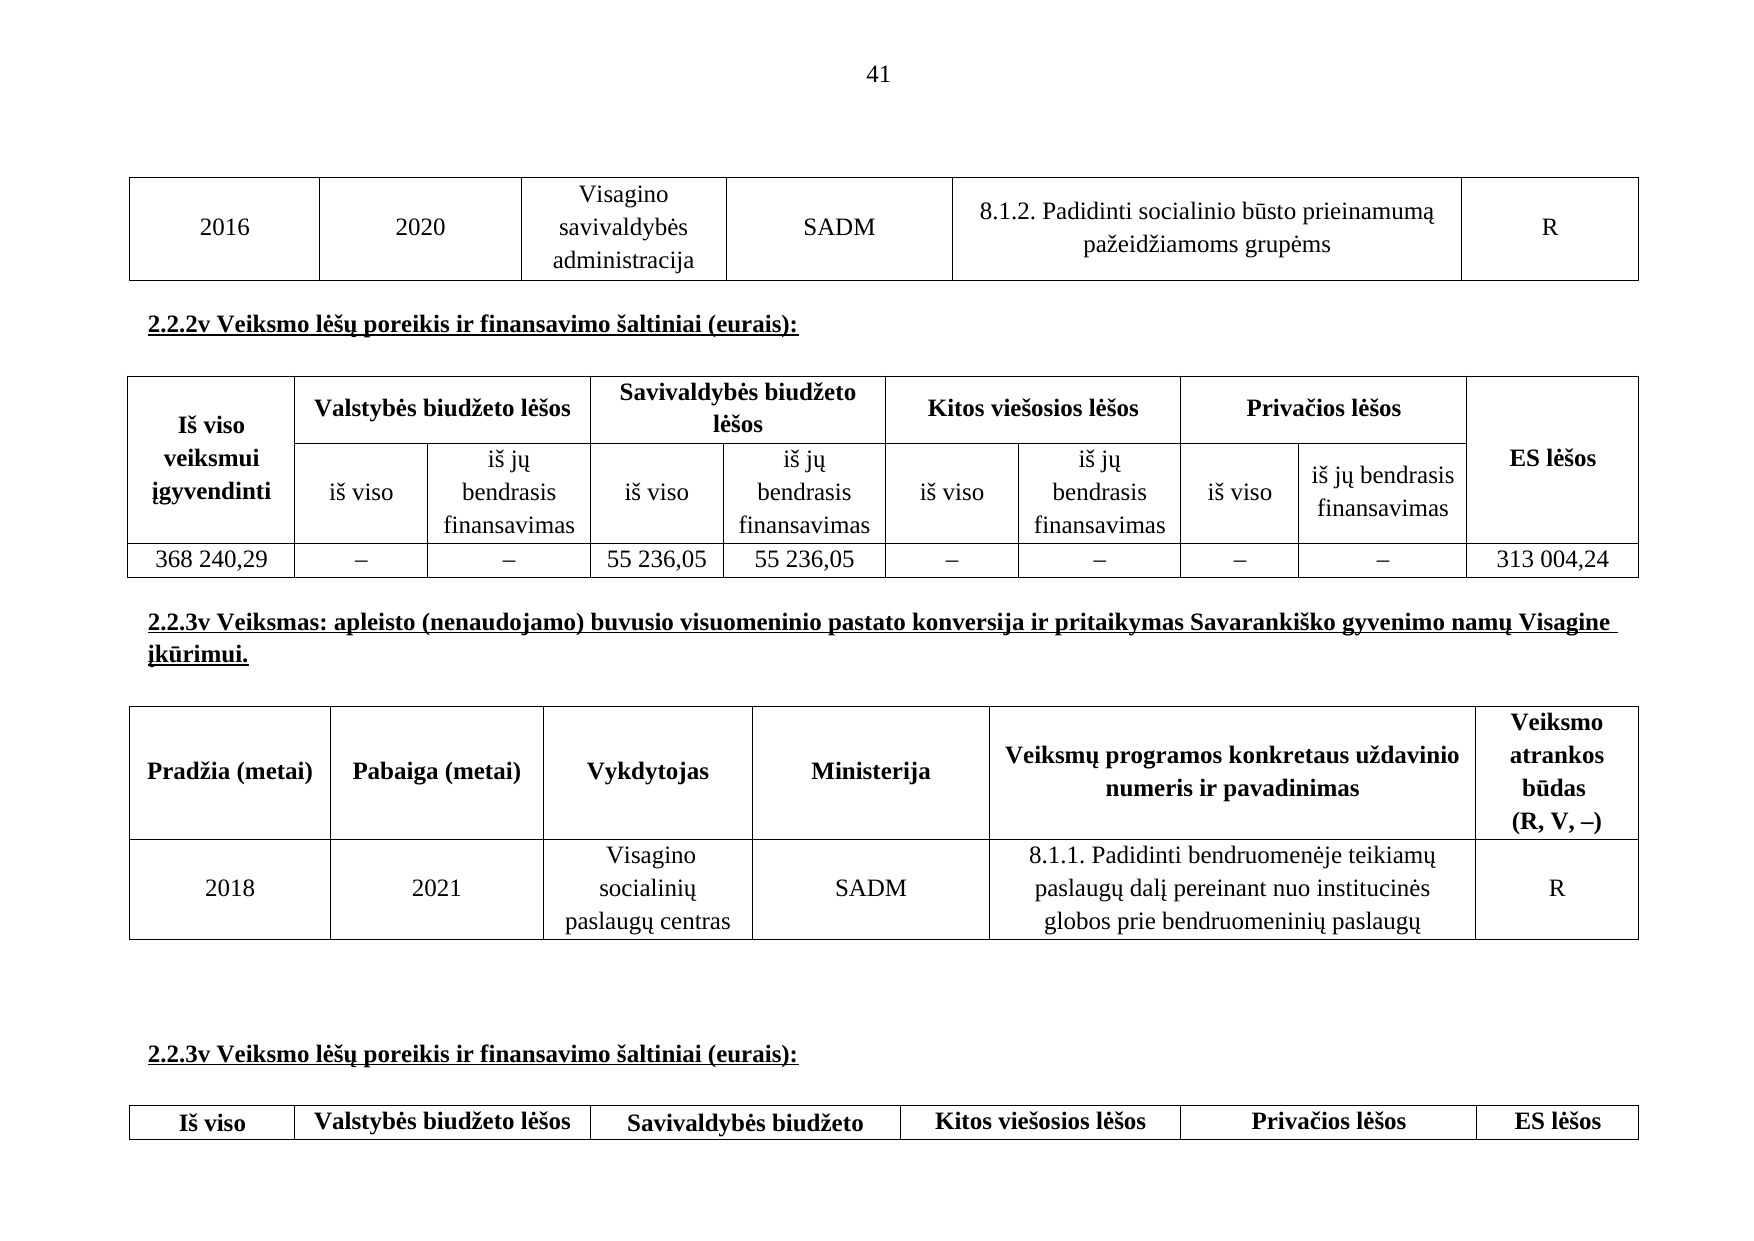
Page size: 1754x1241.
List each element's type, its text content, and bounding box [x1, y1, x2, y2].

table_cell Visagino savivaldybės administracija [522, 178, 726, 280]
table_cell 55 236,05 [591, 544, 723, 577]
table_cell 2016 [130, 178, 319, 280]
table_cell 8.1.1. Padidinti bendruomenėje teikiamų paslaugų dalį pereinant nuo institucinės globos prie bendruomeninių paslaugų [990, 840, 1475, 939]
table_cell R [1476, 840, 1638, 939]
table_cell 2018 [130, 840, 330, 939]
table_header ES lėšos [1467, 377, 1638, 543]
table_cell iš jų bendrasis finansavimas [1299, 444, 1466, 543]
table_header Privačios lėšos [1181, 1106, 1476, 1139]
table_header Valstybės biudžeto lėšos [295, 377, 590, 443]
table_header Vykdytojas [544, 707, 752, 839]
table_cell – [295, 544, 427, 577]
table_cell iš jų bendrasis finansavimas [428, 444, 590, 543]
table_cell – [428, 544, 590, 577]
table_cell iš jų bendrasis finansavimas [1019, 444, 1180, 543]
table_header Veiksmo atrankos būdas (R, V, –) [1476, 707, 1638, 839]
table_header ES lėšos [1477, 1106, 1638, 1139]
table_cell 368 240,29 [128, 544, 294, 577]
table_cell 8.1.2. Padidinti socialinio būsto prieinamumą pažeidžiamoms grupėms [953, 178, 1461, 280]
table_cell iš viso [1181, 444, 1298, 543]
table_cell Visagino socialinių paslaugų centras [544, 840, 752, 939]
table_cell 2020 [320, 178, 521, 280]
table_cell SADM [727, 178, 952, 280]
table_cell iš viso [295, 444, 427, 543]
table_header Privačios lėšos [1181, 377, 1466, 443]
text 2.2.3v Veiksmo lėšų poreikis ir finansavimo šaltiniai (eurais): [118, 1039, 1639, 1068]
text 2.2.3v Veiksmas: apleisto (nenaudojamo) buvusio visuomeninio pastato konversija ir pritaikymas Savarankiško gyvenimo namų Visagine [118, 607, 1751, 635]
table_header Valstybės biudžeto lėšos [295, 1106, 590, 1139]
table_header Pradžia (metai) [130, 707, 330, 839]
table_cell SADM [753, 840, 989, 939]
text įkūrimui. [118, 639, 1751, 668]
table_header Iš viso [130, 1106, 294, 1139]
table_header Savivaldybės biudžeto [591, 1106, 900, 1139]
table_cell R [1462, 178, 1638, 280]
table_header Veiksmų programos konkretaus uždavinio numeris ir pavadinimas [990, 707, 1475, 839]
table_cell iš viso [886, 444, 1018, 543]
table_header Iš viso veiksmui įgyvendinti [128, 377, 294, 543]
table_cell – [1299, 544, 1466, 577]
table_header Savivaldybės biudžeto lėšos [591, 377, 885, 443]
table_cell – [1181, 544, 1298, 577]
table_cell 2021 [331, 840, 543, 939]
table_cell 55 236,05 [724, 544, 885, 577]
table_cell iš jų bendrasis finansavimas [724, 444, 885, 543]
table_cell – [886, 544, 1018, 577]
table_cell iš viso [591, 444, 723, 543]
text 2.2.2v Veiksmo lėšų poreikis ir finansavimo šaltiniai (eurais): [118, 309, 1639, 338]
table_cell 313 004,24 [1467, 544, 1638, 577]
table_cell – [1019, 544, 1180, 577]
table_header Kitos viešosios lėšos [886, 377, 1180, 443]
table_header Kitos viešosios lėšos [901, 1106, 1180, 1139]
table_header Pabaiga (metai) [331, 707, 543, 839]
table_header Ministerija [753, 707, 989, 839]
